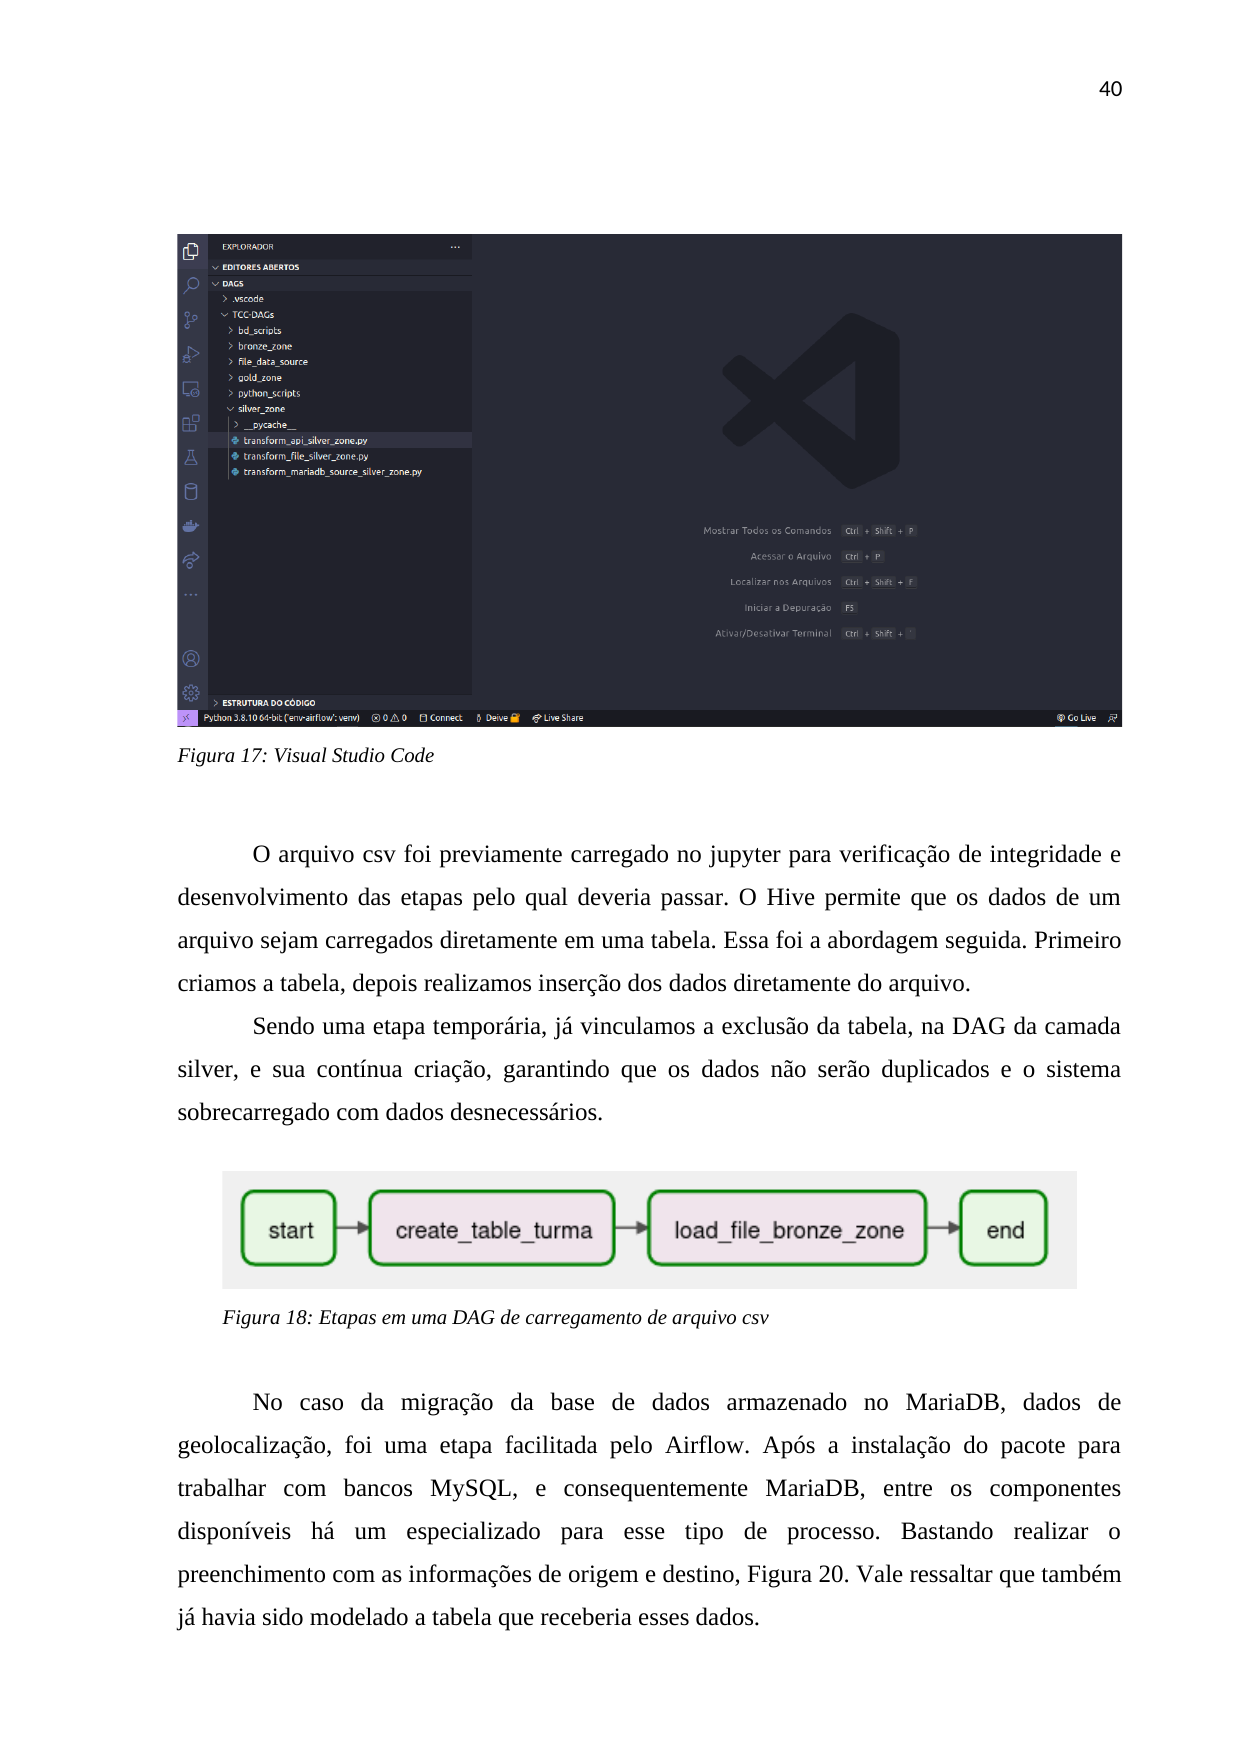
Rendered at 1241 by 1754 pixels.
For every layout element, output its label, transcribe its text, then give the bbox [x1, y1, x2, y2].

text [222, 1166, 1077, 1171]
text Figura 18: Etapas em uma DAG de carregamento de arquivo csv [222, 1289, 1077, 1329]
picture [222, 1171, 1077, 1289]
text Figura 17: Visual Studio Code [177, 727, 1122, 767]
picture [177, 234, 1123, 727]
text Sendo uma etapa temporária, já vinculamos a exclusão da tabela, na DAG da camada silver, e sua contínua criação, garantindo que os dados não serão duplicados e o sistema sobrecarregado com dados desnecessários. [177, 1011, 1122, 1126]
text O arquivo csv foi previamente carregado no jupyter para verificação de integridade e desenvolvimento das etapas pelo qual deveria passar. O Hive permite que os dados de um arquivo sejam carregados diretamente em uma tabela. Essa foi a abordagem seguida. Primeiro criamos a tabela, depois realizamos inserção dos dados diretamente do arquivo. [177, 839, 1122, 997]
text No caso da migração da base de dados armazenado no MariaDB, dados de geolocalização, foi uma etapa facilitada pelo Airflow. Após a instalação do pacote para trabalhar com bancos MySQL, e consequentemente MariaDB, entre os componentes disponíveis há um especializado para esse tipo de processo. Bastando realizar o preenchimento com as informações de origem e destino, Figura 20. Vale ressaltar que também já havia sido modelado a tabela que receberia esses dados. [177, 1387, 1122, 1631]
